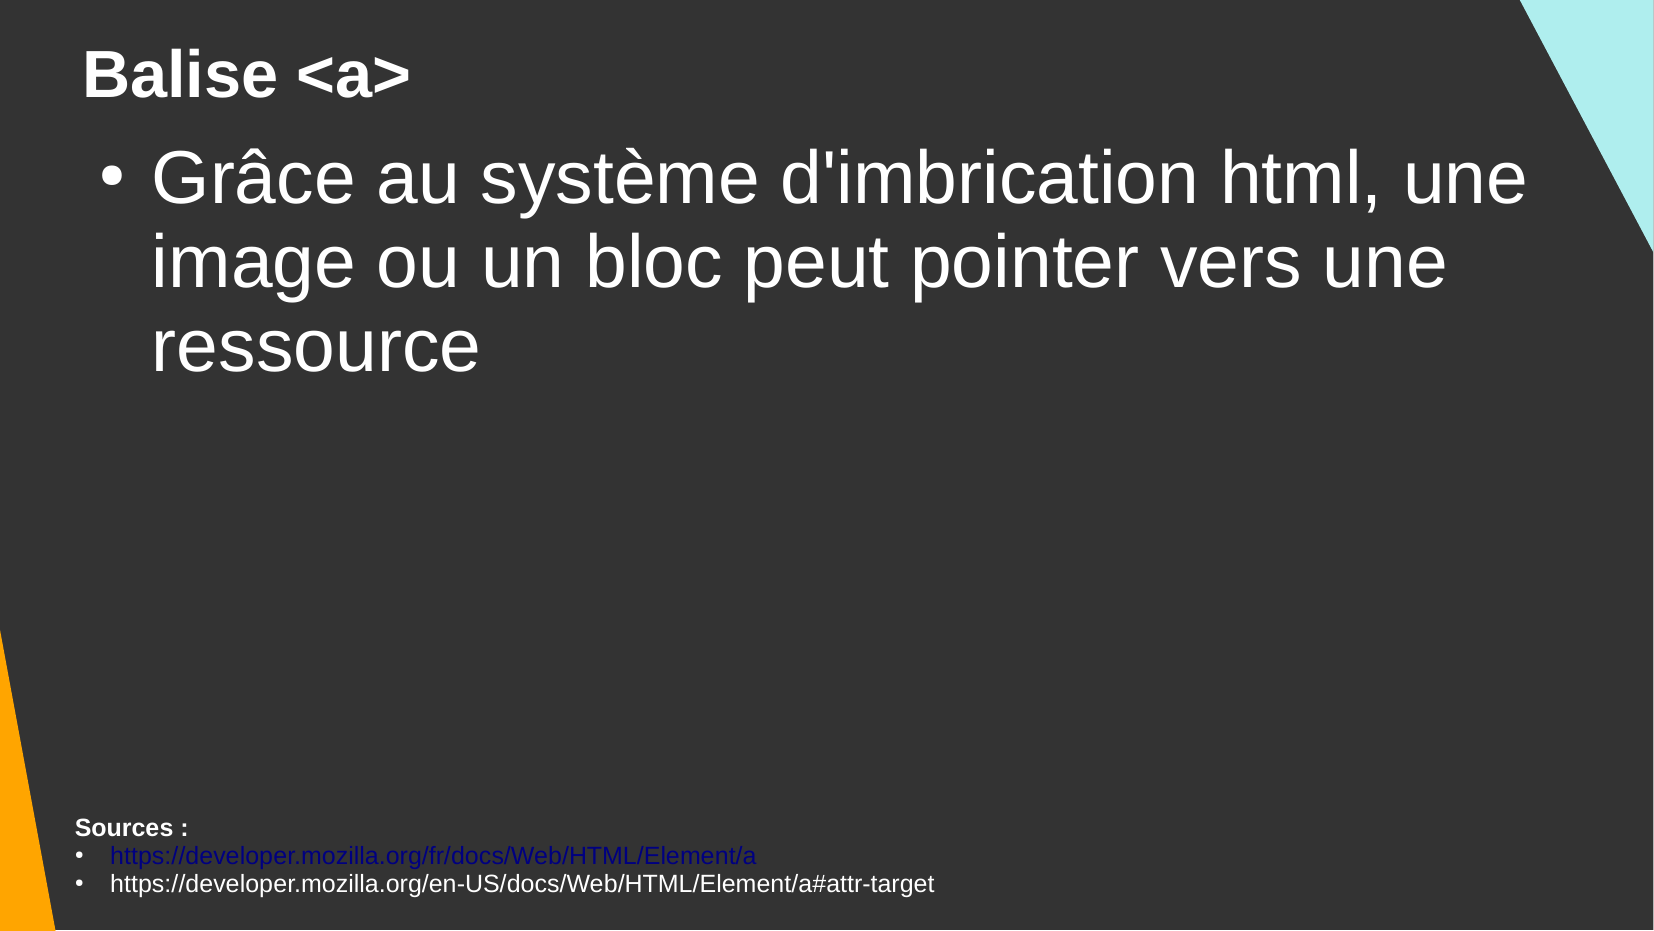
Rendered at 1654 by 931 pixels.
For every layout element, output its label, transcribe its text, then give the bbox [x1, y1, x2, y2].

text_box [1519, 0, 1654, 254]
title Balise <a> [82, 37, 1571, 114]
text_box [0, 629, 56, 931]
list Grâce au système d'imbrication html, une image ou un bloc peut pointer vers une ressource [80, 135, 1605, 718]
text_box Sources : https://developer.mozilla.org/fr/docs/Web/HTML/Element/a https://developer.mozilla.org/en-US/docs/Web/HTML/Element/a#attr-target [60, 806, 1546, 931]
